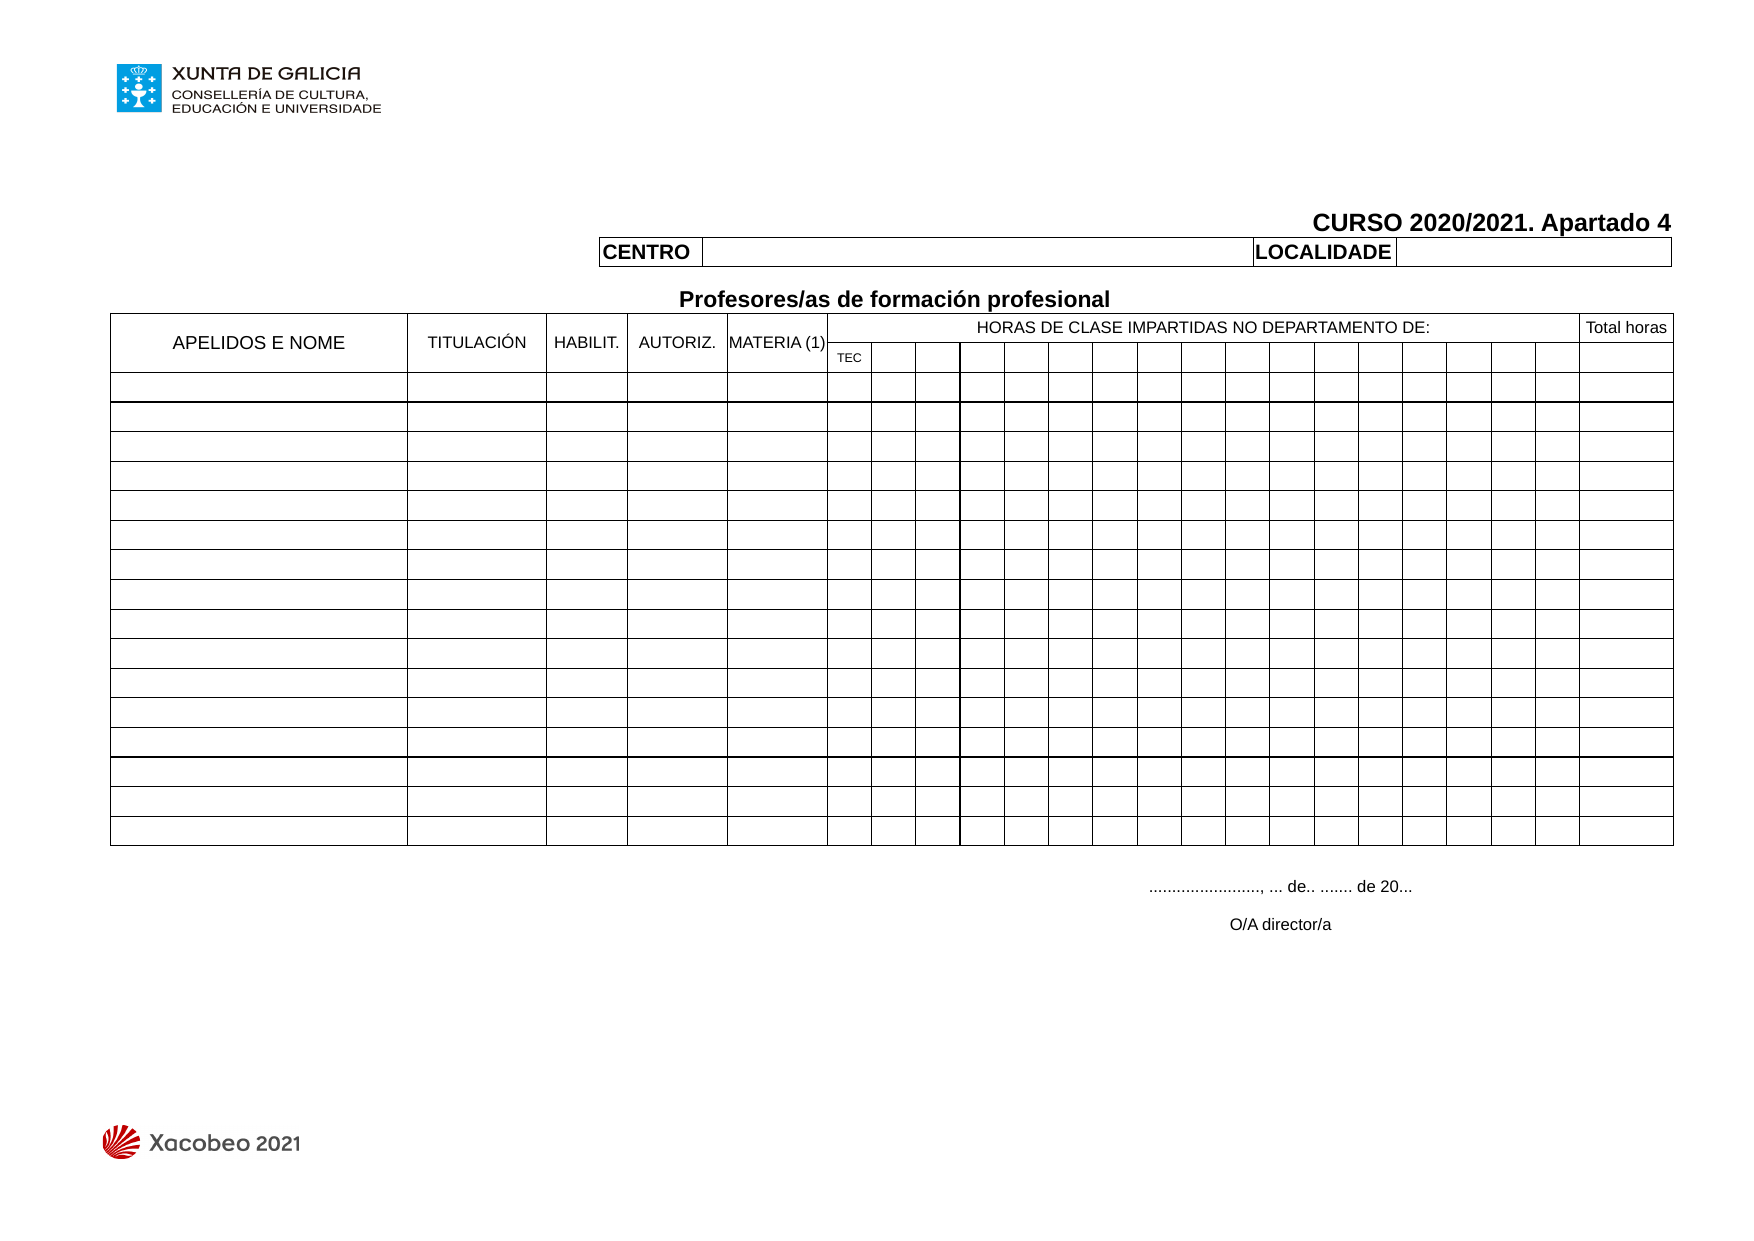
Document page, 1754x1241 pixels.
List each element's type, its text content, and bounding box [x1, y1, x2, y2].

table_cell [1226, 758, 1269, 786]
table_cell [1005, 343, 1048, 372]
table_cell [1403, 550, 1446, 579]
table_cell [1580, 462, 1673, 490]
table_cell [1005, 698, 1048, 727]
table_cell [1226, 521, 1269, 549]
table_cell [1359, 610, 1402, 638]
table_cell [1138, 343, 1181, 372]
table_cell [872, 669, 915, 697]
table_cell [628, 521, 727, 549]
table_cell [547, 728, 627, 756]
table_cell [547, 373, 627, 401]
table_cell [1270, 403, 1314, 431]
table_cell [1580, 432, 1673, 461]
table_cell [828, 403, 871, 431]
table_cell [1315, 403, 1358, 431]
table_cell [1359, 787, 1402, 816]
table_header AUTORIZ. [628, 314, 727, 372]
table_cell [1492, 758, 1535, 786]
table_cell [1182, 343, 1225, 372]
table_cell [961, 580, 1004, 608]
table_cell [1359, 343, 1402, 372]
table_cell [1536, 610, 1579, 638]
table_cell [1226, 698, 1269, 727]
table_cell [1270, 462, 1314, 490]
table_cell [1093, 462, 1137, 490]
table_cell [1138, 491, 1181, 520]
table_cell [1005, 462, 1048, 490]
table_cell [1270, 491, 1314, 520]
table_cell [111, 462, 407, 490]
table_cell [111, 403, 407, 431]
table_cell [1138, 521, 1181, 549]
table_cell [1138, 669, 1181, 697]
table_cell [1447, 639, 1491, 668]
table_header TITULACIÓN [408, 314, 546, 372]
table_cell [1270, 787, 1314, 816]
table_cell [111, 758, 407, 786]
table_cell [1226, 491, 1269, 520]
table_cell [1005, 491, 1048, 520]
table_cell [408, 787, 546, 816]
table_cell [1447, 758, 1491, 786]
table_cell [1138, 787, 1181, 816]
table_cell [1270, 343, 1314, 372]
table_cell [1005, 669, 1048, 697]
table_cell [1270, 580, 1314, 608]
table_cell [1049, 698, 1092, 727]
table_cell [1492, 698, 1535, 727]
table_cell [111, 728, 407, 756]
table_cell [1447, 817, 1491, 845]
table_cell [1270, 610, 1314, 638]
table_cell [628, 462, 727, 490]
table_cell [547, 610, 627, 638]
table_cell [111, 817, 407, 845]
table_cell [408, 817, 546, 845]
table_cell [1492, 787, 1535, 816]
table_cell [547, 432, 627, 461]
table_cell [961, 758, 1004, 786]
table_cell [408, 403, 546, 431]
table_cell [1182, 728, 1225, 756]
table_cell [1403, 639, 1446, 668]
table_cell [961, 787, 1004, 816]
table_cell [1093, 758, 1137, 786]
table_cell [1580, 403, 1673, 431]
table_cell [1182, 462, 1225, 490]
table_cell [1138, 403, 1181, 431]
table_cell [1359, 403, 1402, 431]
table_cell [547, 491, 627, 520]
table_cell [1492, 343, 1535, 372]
table_cell [1270, 432, 1314, 461]
table_cell [1580, 373, 1673, 401]
table_cell [961, 373, 1004, 401]
table_cell [728, 521, 827, 549]
table_cell [1359, 817, 1402, 845]
table_cell [1182, 550, 1225, 579]
table_cell [1226, 610, 1269, 638]
table_cell [1182, 580, 1225, 608]
table_cell [628, 491, 727, 520]
table_cell [1580, 610, 1673, 638]
table_cell [961, 521, 1004, 549]
table_cell [728, 610, 827, 638]
picture [132, 84, 146, 107]
table_cell [1049, 550, 1092, 579]
table_cell O/A director/a [890, 896, 1671, 972]
table_cell [1226, 373, 1269, 401]
table_cell [1492, 491, 1535, 520]
table_cell [916, 817, 959, 845]
table_cell [916, 403, 959, 431]
table_cell [1049, 639, 1092, 668]
table_cell [1182, 610, 1225, 638]
table_cell [111, 432, 407, 461]
table_cell [1359, 550, 1402, 579]
table_cell [872, 550, 915, 579]
table_cell [111, 787, 407, 816]
table_cell [1580, 758, 1673, 786]
table_cell [1536, 403, 1579, 431]
table_cell [872, 432, 915, 461]
table_cell [1182, 521, 1225, 549]
table_cell [1492, 373, 1535, 401]
table_cell [728, 432, 827, 461]
table_cell [1093, 432, 1137, 461]
table_cell [1093, 491, 1137, 520]
table_cell [1093, 550, 1137, 579]
table_cell [1270, 521, 1314, 549]
table_cell [872, 403, 915, 431]
table_cell [1270, 728, 1314, 756]
table_cell [828, 462, 871, 490]
table_cell [916, 521, 959, 549]
table_cell [1138, 373, 1181, 401]
table_cell [1005, 758, 1048, 786]
table_cell [408, 521, 546, 549]
table_cell [1049, 403, 1092, 431]
table_cell [1492, 610, 1535, 638]
table_cell [408, 610, 546, 638]
table_cell [628, 580, 727, 608]
table_cell [1580, 343, 1673, 372]
table_cell [1315, 580, 1358, 608]
table_cell [1536, 550, 1579, 579]
table_cell [916, 491, 959, 520]
text CURSO 2020/2021. Apartado 4 [118, 208, 1671, 237]
table_cell [1315, 462, 1358, 490]
table_cell [1359, 521, 1402, 549]
table_cell [1580, 669, 1673, 697]
table_cell [547, 639, 627, 668]
table_cell [1226, 403, 1269, 431]
table_cell [1049, 343, 1092, 372]
table_header MATERIA (1) [728, 314, 827, 372]
table_cell [1138, 758, 1181, 786]
table_cell TEC [828, 343, 871, 372]
table_cell [961, 639, 1004, 668]
table_cell [1359, 639, 1402, 668]
table_cell [1359, 491, 1402, 520]
table_cell [828, 817, 871, 845]
table_cell [916, 610, 959, 638]
table_cell [828, 432, 871, 461]
table_cell [1005, 787, 1048, 816]
table_header [1397, 238, 1671, 266]
table_cell [916, 758, 959, 786]
table_cell [916, 432, 959, 461]
table_cell [1182, 491, 1225, 520]
table_cell [728, 639, 827, 668]
table_cell [1270, 698, 1314, 727]
table_cell [828, 787, 871, 816]
table_cell [1447, 698, 1491, 727]
table_cell [828, 669, 871, 697]
table_cell [628, 610, 727, 638]
table_cell [728, 787, 827, 816]
table_cell [961, 462, 1004, 490]
table_cell [1359, 580, 1402, 608]
table_cell [1536, 432, 1579, 461]
table_cell [1138, 550, 1181, 579]
table_cell [1005, 580, 1048, 608]
table_cell [628, 550, 727, 579]
table_cell [728, 491, 827, 520]
table_cell [547, 521, 627, 549]
table_cell [961, 669, 1004, 697]
table_cell [1580, 550, 1673, 579]
table_cell [1093, 403, 1137, 431]
table_cell [111, 373, 407, 401]
table_cell [728, 669, 827, 697]
table_cell [1005, 610, 1048, 638]
table_cell [1182, 698, 1225, 727]
table_cell [828, 728, 871, 756]
table_cell [1005, 432, 1048, 461]
table_cell [111, 491, 407, 520]
table_cell [1447, 580, 1491, 608]
table_cell [1580, 728, 1673, 756]
table_cell [1093, 521, 1137, 549]
table_cell [1049, 728, 1092, 756]
table_cell [1138, 728, 1181, 756]
table_cell [1536, 639, 1579, 668]
table_cell [1359, 758, 1402, 786]
table_cell [1447, 550, 1491, 579]
table_cell [872, 728, 915, 756]
table_cell [547, 669, 627, 697]
table_cell [1226, 669, 1269, 697]
table_cell [1270, 758, 1314, 786]
table_cell [1536, 669, 1579, 697]
table_cell [916, 462, 959, 490]
table_header LOCALIDADE [1254, 238, 1396, 266]
table_cell [1403, 491, 1446, 520]
table_cell [408, 728, 546, 756]
text Profesores/as de formación profesional [118, 286, 1671, 313]
table_cell [547, 550, 627, 579]
table_cell [111, 521, 407, 549]
table_cell [1447, 610, 1491, 638]
table_cell [828, 373, 871, 401]
table_header [112, 877, 890, 896]
table_cell [1270, 550, 1314, 579]
table_cell [872, 639, 915, 668]
table_cell [1226, 639, 1269, 668]
table_cell [828, 639, 871, 668]
table_cell [872, 758, 915, 786]
table_cell [916, 550, 959, 579]
table_cell [1093, 580, 1137, 608]
table_cell [828, 521, 871, 549]
table_header APELIDOS E NOME [111, 314, 407, 372]
table_cell [1315, 698, 1358, 727]
table_cell [828, 610, 871, 638]
table_cell [1315, 521, 1358, 549]
table_cell [1182, 758, 1225, 786]
table_cell [1403, 462, 1446, 490]
table_cell [1580, 817, 1673, 845]
table_cell [1580, 787, 1673, 816]
table_cell [728, 462, 827, 490]
table_cell [112, 896, 890, 972]
table_cell [1536, 373, 1579, 401]
table_cell [408, 669, 546, 697]
table_cell [961, 343, 1004, 372]
table_cell [408, 550, 546, 579]
table_cell [1005, 728, 1048, 756]
table_cell [872, 462, 915, 490]
table_cell [408, 758, 546, 786]
table_cell [1315, 610, 1358, 638]
table_cell [872, 343, 915, 372]
table_cell [1403, 610, 1446, 638]
table_cell [1536, 698, 1579, 727]
table_cell [1049, 521, 1092, 549]
table_cell [1403, 698, 1446, 727]
table_cell [1536, 491, 1579, 520]
table_cell [872, 787, 915, 816]
table_cell [1226, 432, 1269, 461]
table_cell [547, 403, 627, 431]
table_cell [1447, 669, 1491, 697]
table_cell [1536, 462, 1579, 490]
table_cell [828, 698, 871, 727]
table_cell [1093, 610, 1137, 638]
table_cell [1270, 373, 1314, 401]
table_cell [1005, 373, 1048, 401]
table_cell [1447, 462, 1491, 490]
table_cell [828, 550, 871, 579]
table_header CENTRO [600, 238, 702, 266]
table_cell [1138, 432, 1181, 461]
table_cell [1005, 817, 1048, 845]
table_cell [728, 403, 827, 431]
table_cell [1138, 580, 1181, 608]
table_cell [1182, 669, 1225, 697]
table_cell [1580, 639, 1673, 668]
table_cell [1315, 758, 1358, 786]
table_cell [961, 403, 1004, 431]
table_cell [628, 669, 727, 697]
table_cell [628, 728, 727, 756]
table_cell [916, 639, 959, 668]
table_cell [1492, 817, 1535, 845]
table_cell [961, 550, 1004, 579]
table_cell [547, 580, 627, 608]
table_cell [628, 403, 727, 431]
table_cell [1049, 432, 1092, 461]
table_cell [408, 373, 546, 401]
table_cell [1580, 580, 1673, 608]
table_cell [1005, 521, 1048, 549]
table_cell [916, 728, 959, 756]
table_cell [916, 580, 959, 608]
table_cell [1403, 817, 1446, 845]
table_cell [1359, 728, 1402, 756]
table_cell [1315, 639, 1358, 668]
table_cell [1138, 610, 1181, 638]
table_cell [828, 491, 871, 520]
table_cell [1182, 432, 1225, 461]
table_cell [872, 698, 915, 727]
table_cell [728, 550, 827, 579]
table_cell [1093, 817, 1137, 845]
table_cell [547, 462, 627, 490]
table_cell [1403, 521, 1446, 549]
table_cell [828, 580, 871, 608]
table_cell [916, 787, 959, 816]
table_cell [1226, 462, 1269, 490]
table_cell [408, 580, 546, 608]
table_cell [408, 432, 546, 461]
table_cell [1492, 550, 1535, 579]
table_cell [728, 580, 827, 608]
table_cell [1049, 669, 1092, 697]
table_cell [1226, 787, 1269, 816]
table_cell [1403, 373, 1446, 401]
table_header Total horas [1580, 314, 1673, 342]
table_cell [961, 610, 1004, 638]
table_cell [1403, 669, 1446, 697]
table_cell [1359, 462, 1402, 490]
table_cell [1005, 550, 1048, 579]
table_cell [1049, 787, 1092, 816]
table_cell [1447, 403, 1491, 431]
table_cell [1093, 669, 1137, 697]
table_cell [1093, 343, 1137, 372]
table_cell [961, 432, 1004, 461]
table_cell [628, 432, 727, 461]
table_cell [1315, 787, 1358, 816]
table_cell [1270, 639, 1314, 668]
table_cell [1447, 491, 1491, 520]
table_cell [728, 728, 827, 756]
table_cell [1093, 728, 1137, 756]
table_cell [1049, 462, 1092, 490]
table_cell [1447, 343, 1491, 372]
table_cell [1005, 639, 1048, 668]
table_cell [628, 787, 727, 816]
table_cell [547, 817, 627, 845]
table_cell [1182, 639, 1225, 668]
table_cell [1093, 373, 1137, 401]
table_cell [916, 373, 959, 401]
table_cell [1536, 521, 1579, 549]
table_cell [628, 698, 727, 727]
table_cell [1270, 817, 1314, 845]
table_cell [628, 373, 727, 401]
table_cell [872, 373, 915, 401]
table_cell [1093, 787, 1137, 816]
table_cell [408, 698, 546, 727]
table_cell [1403, 758, 1446, 786]
table_cell [1315, 550, 1358, 579]
table_cell [1049, 758, 1092, 786]
table_cell [1359, 432, 1402, 461]
table_cell [1005, 403, 1048, 431]
table_cell [1270, 669, 1314, 697]
table_cell [547, 698, 627, 727]
table_cell [1447, 787, 1491, 816]
table_cell [111, 610, 407, 638]
table_cell [1138, 817, 1181, 845]
table_cell [1536, 787, 1579, 816]
table_cell [1492, 403, 1535, 431]
table_cell [1403, 728, 1446, 756]
table_cell [1226, 550, 1269, 579]
table_cell [1315, 343, 1358, 372]
table_cell [628, 758, 727, 786]
table_cell [1492, 669, 1535, 697]
table_header [703, 238, 1253, 266]
table_cell [1403, 787, 1446, 816]
table_cell [547, 758, 627, 786]
table_cell [1403, 343, 1446, 372]
table_cell [1492, 521, 1535, 549]
table_cell [1315, 728, 1358, 756]
table_cell [1359, 373, 1402, 401]
table_cell [1226, 580, 1269, 608]
table_cell [1226, 728, 1269, 756]
table_cell [408, 491, 546, 520]
table_cell [111, 580, 407, 608]
table_cell [961, 491, 1004, 520]
table_cell [1315, 669, 1358, 697]
table_cell [111, 639, 407, 668]
table_cell [408, 462, 546, 490]
table_cell [1359, 669, 1402, 697]
table_cell [872, 521, 915, 549]
table_cell [961, 698, 1004, 727]
table_cell [1447, 432, 1491, 461]
table_cell [916, 698, 959, 727]
table_cell [111, 550, 407, 579]
table_cell [1138, 698, 1181, 727]
table_cell [547, 787, 627, 816]
picture [102, 1125, 299, 1159]
table_cell [1226, 343, 1269, 372]
table_cell [1536, 817, 1579, 845]
table_cell [1580, 491, 1673, 520]
table_cell [872, 580, 915, 608]
table_cell [1049, 580, 1092, 608]
table_cell [1580, 698, 1673, 727]
table_cell [1492, 462, 1535, 490]
table_cell [916, 343, 959, 372]
table_cell [111, 669, 407, 697]
table_cell [828, 758, 871, 786]
table_cell [1138, 462, 1181, 490]
table_cell [1182, 403, 1225, 431]
table_cell [1447, 373, 1491, 401]
table_cell [1049, 610, 1092, 638]
table_cell [1536, 728, 1579, 756]
table_cell [628, 817, 727, 845]
table_cell [728, 698, 827, 727]
table_cell [1049, 491, 1092, 520]
table_cell [1182, 817, 1225, 845]
table_cell [872, 817, 915, 845]
table_cell [1093, 639, 1137, 668]
table_cell [1093, 698, 1137, 727]
table_cell [1315, 817, 1358, 845]
table_cell [1536, 580, 1579, 608]
table_header ........................, ... de.. ....... de 20... [890, 877, 1671, 896]
table_cell [1182, 373, 1225, 401]
table_cell [1138, 639, 1181, 668]
table_cell [1447, 521, 1491, 549]
table_cell [1447, 728, 1491, 756]
table_cell [1403, 580, 1446, 608]
table_cell [1536, 343, 1579, 372]
table_cell [1536, 758, 1579, 786]
table_cell [1049, 817, 1092, 845]
table_cell [111, 698, 407, 727]
table_cell [1315, 373, 1358, 401]
table_cell [961, 817, 1004, 845]
table_cell [1492, 580, 1535, 608]
table_cell [916, 669, 959, 697]
table_cell [961, 728, 1004, 756]
table_cell [728, 373, 827, 401]
table_cell [1226, 817, 1269, 845]
table_cell [728, 758, 827, 786]
table_header HORAS DE CLASE IMPARTIDAS NO DEPARTAMENTO DE: [828, 314, 1579, 342]
table_cell [872, 610, 915, 638]
table_header HABILIT. [547, 314, 627, 372]
table_cell [628, 639, 727, 668]
table_cell [1182, 787, 1225, 816]
table_cell [1492, 432, 1535, 461]
table_cell [1315, 432, 1358, 461]
table_cell [1580, 521, 1673, 549]
table_cell [1359, 698, 1402, 727]
table_cell [1049, 373, 1092, 401]
table_cell [408, 639, 546, 668]
table_cell [1315, 491, 1358, 520]
table_cell [1403, 403, 1446, 431]
table_cell [1492, 639, 1535, 668]
table_cell [1403, 432, 1446, 461]
picture [162, 64, 381, 113]
table_cell [1492, 728, 1535, 756]
table_cell [728, 817, 827, 845]
table_cell [872, 491, 915, 520]
